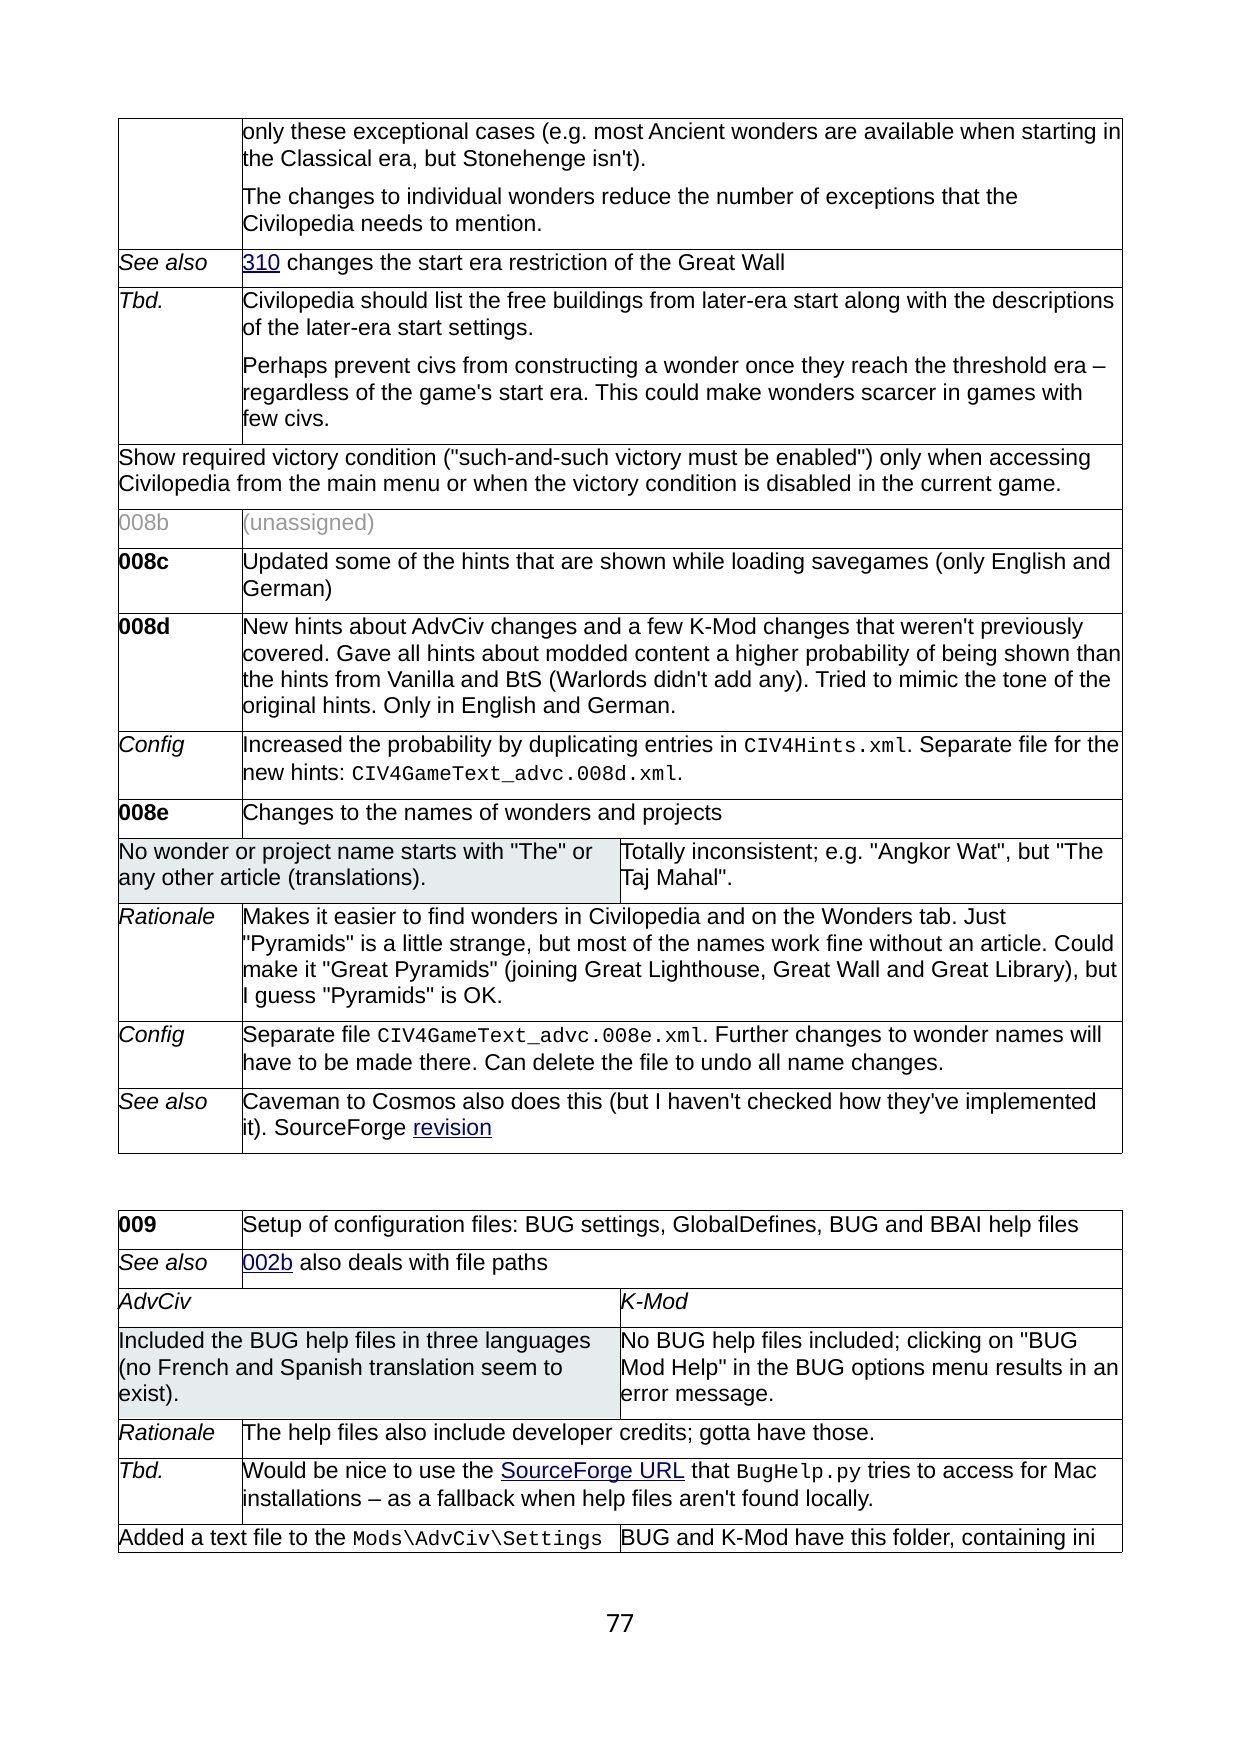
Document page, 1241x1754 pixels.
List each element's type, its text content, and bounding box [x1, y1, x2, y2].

table_cell K-Mod [621, 1289, 1122, 1327]
table_cell 008e [119, 800, 242, 838]
table_cell Rationale [119, 1420, 242, 1457]
table_cell (unassigned) [243, 510, 1122, 548]
table_cell Updated some of the hints that are shown while loading savegames (only English and German) [243, 549, 1122, 613]
table_cell No BUG help files included; clicking on "BUG Mod Help" in the BUG options menu results in an error message. [621, 1328, 1122, 1418]
table_cell Rationale [119, 904, 242, 1021]
table_cell Totally inconsistent; e.g. "Angkor Wat", but "The Taj Mahal". [621, 839, 1122, 903]
table_cell The help files also include developer credits; gotta have those. [243, 1420, 1122, 1457]
table_cell Tbd. [119, 1459, 242, 1524]
table_cell 008c [119, 549, 242, 613]
table_cell AdvCiv [119, 1289, 620, 1327]
table_cell Show required victory condition ("such-and-such victory must be enabled") only when accessing Civilopedia from the main menu or when the victory condition is disabled in the current game. [119, 445, 1122, 509]
table_cell Config [119, 1022, 242, 1088]
table_cell Caveman to Cosmos also does this (but I haven't checked how they've implemented it). SourceForge revision [243, 1089, 1122, 1153]
table_cell Config [119, 732, 242, 799]
table_cell 002b also deals with file paths [243, 1250, 1122, 1288]
table_cell [119, 119, 242, 248]
table_header 009 [119, 1211, 242, 1249]
table_cell See also [119, 1250, 242, 1288]
table_cell Civilopedia should list the free buildings from later-era start along with the descriptions of the later-era start settings. Perhaps prevent civs from constructing a wonder once they reach the threshold era – regardless of the game's start era. This could make wonders scarcer in games with few civs. [243, 288, 1122, 444]
table_cell BUG and K-Mod have this folder, containing ini [621, 1525, 1122, 1552]
table_cell Separate file CIV4GameText_advc.008e.xml. Further changes to wonder names will have to be made there. Can delete the file to undo all name changes. [243, 1022, 1122, 1088]
table_cell Would be nice to use the SourceForge URL that BugHelp.py tries to access for Mac installations – as a fallback when help files aren't found locally. [243, 1459, 1122, 1524]
table_cell Increased the probability by duplicating entries in CIV4Hints.xml. Separate file for the new hints: CIV4GameText_advc.008d.xml. [243, 732, 1122, 799]
table_cell Makes it easier to find wonders in Civilopedia and on the Wonders tab. Just "Pyramids" is a little strange, but most of the names work fine without an article. Could make it "Great Pyramids" (joining Great Lighthouse, Great Wall and Great Library), but I guess "Pyramids" is OK. [243, 904, 1122, 1021]
table_cell 310 changes the start era restriction of the Great Wall [243, 250, 1122, 287]
table_header Setup of configuration files: BUG settings, GlobalDefines, BUG and BBAI help files [243, 1211, 1122, 1249]
table_cell See also [119, 250, 242, 287]
table_cell No wonder or project name starts with "The" or any other article (translations). [119, 839, 620, 903]
table_cell See also [119, 1089, 242, 1153]
table_cell 008d [119, 614, 242, 731]
table_cell Tbd. [119, 288, 242, 444]
table_cell 008b [119, 510, 242, 548]
table_cell Changes to the names of wonders and projects [243, 800, 1122, 838]
table_cell New hints about AdvCiv changes and a few K-Mod changes that weren't previously covered. Gave all hints about modded content a higher probability of being shown than the hints from Vanilla and BtS (Warlords didn't add any). Tried to mimic the tone of the original hints. Only in English and German. [243, 614, 1122, 731]
table_cell only these exceptional cases (e.g. most Ancient wonders are available when starting in the Classical era, but Stonehenge isn't). The changes to individual wonders reduce the number of exceptions that the Civilopedia needs to mention. [243, 119, 1122, 248]
table_cell Included the BUG help files in three languages (no French and Spanish translation seem to exist). [119, 1328, 620, 1418]
table_cell Added a text file to the Mods\AdvCiv\Settings [119, 1525, 620, 1552]
